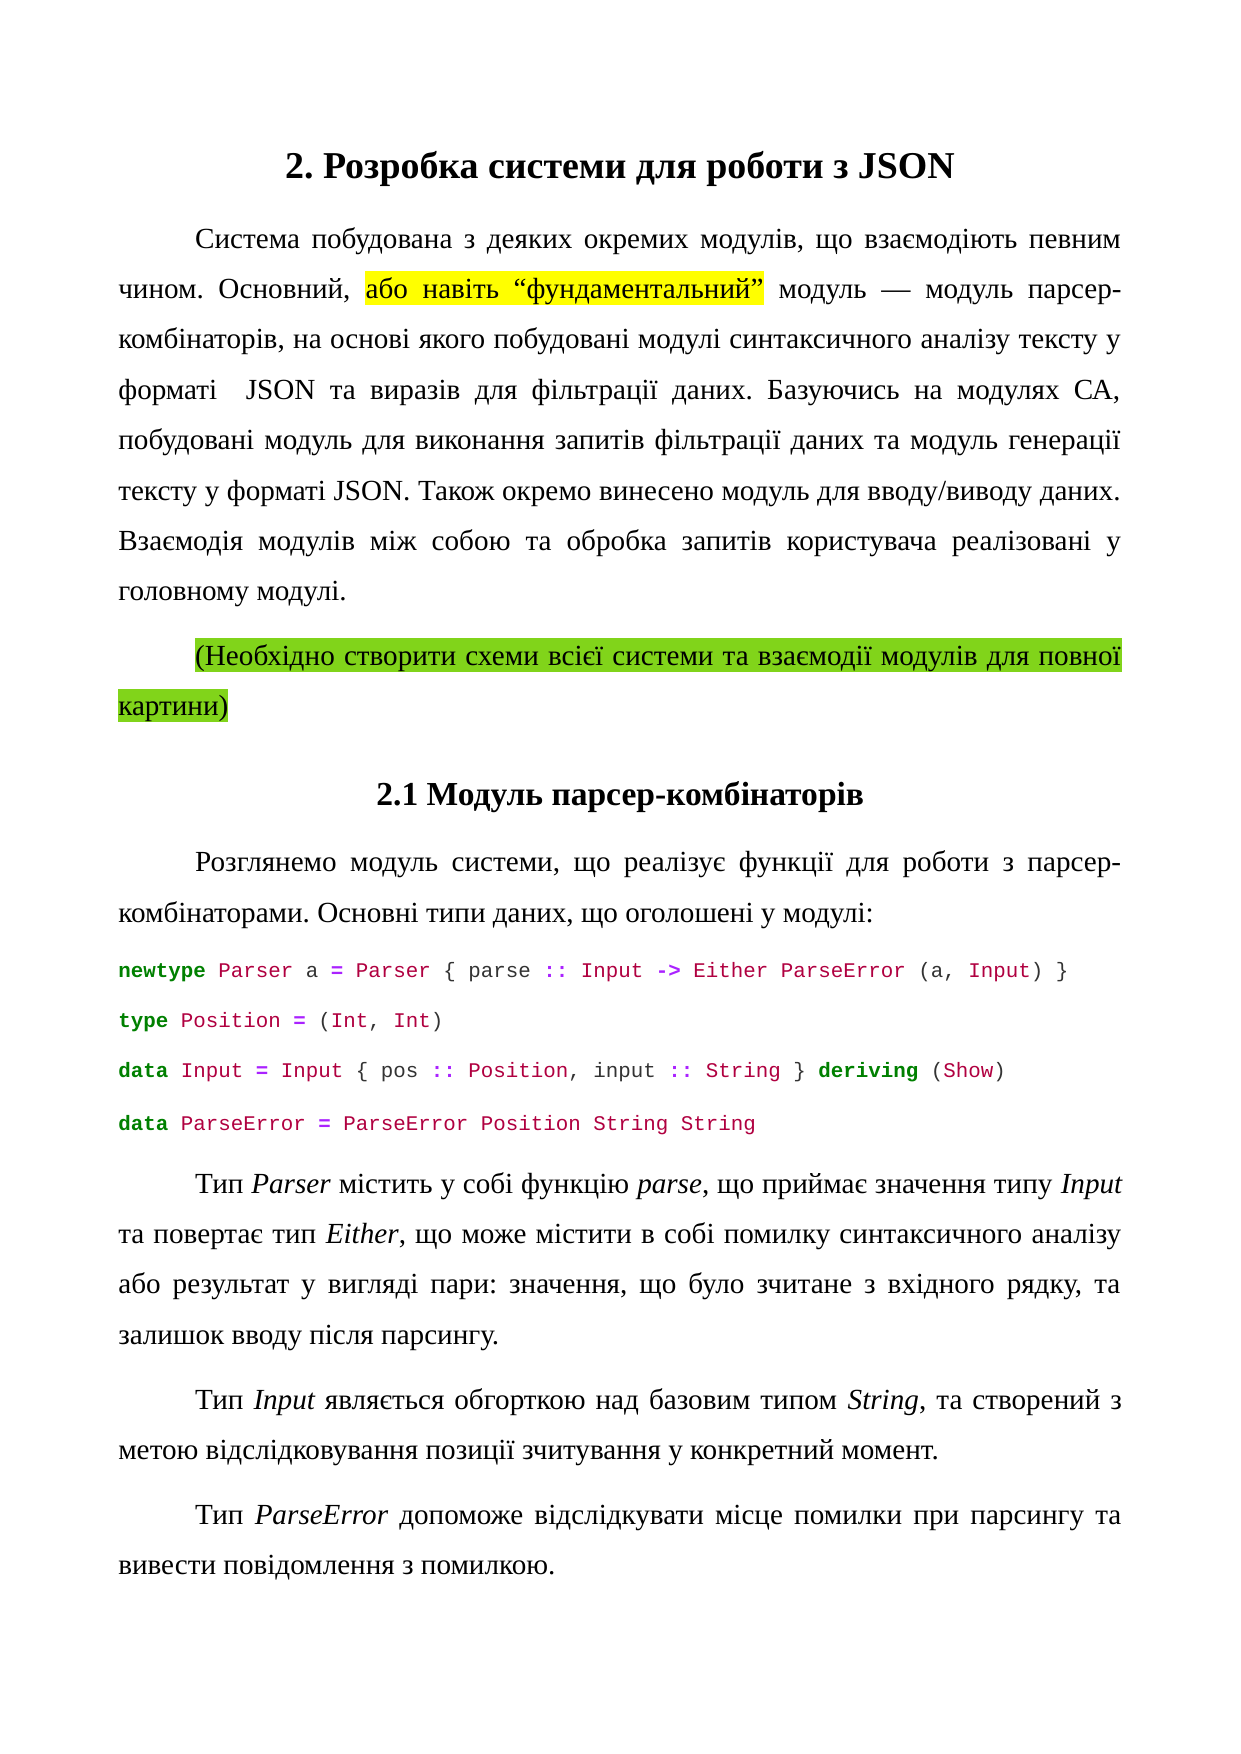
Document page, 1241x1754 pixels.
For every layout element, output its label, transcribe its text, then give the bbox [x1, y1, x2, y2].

text Тип ParseError допоможе відслідкувати місце помилки при парсингу та вивести повідомлення з помилкою. [118, 1497, 1122, 1581]
subtitle 2.1 Модуль парсер-комбінаторів [118, 774, 1122, 813]
text data ParseError = ParseError Position String String [118, 1113, 1122, 1137]
text Тип Parser містить у собі функцію parse, що приймає значення типу Input та повертає тип Either, що може містити в собі помилку синтаксичного аналізу або результат у вигляді пари: значення, що було зчитане з вхідного рядку, та залишок вводу після парсингу. [118, 1166, 1122, 1351]
text Розглянемо модуль системи, що реалізує функції для роботи з парсер-комбінаторами. Основні типи даних, що оголошені у модулі: [118, 844, 1122, 928]
text Система побудована з деяких окремих модулів, що взаємодіють певним чином. Основний, або навіть “фундаментальний” модуль — модуль парсер-комбінаторів, на основі якого побудовані модулі синтаксичного аналізу тексту у форматі JSON та виразів для фільтрації даних. Базуючись на модулях СА, побудовані модуль для виконання запитів фільтрації даних та модуль генерації тексту у форматі JSON. Також окремо винесено модуль для вводу/виводу даних. Взаємодія модулів між собою та обробка запитів користувача реалізовані у головному модулі. [118, 221, 1122, 607]
subtitle 2. Розробка системи для роботи з JSON [118, 143, 1122, 187]
text type Position = (Int, Int) [118, 1010, 1122, 1033]
text Тип Input являється обгорткою над базовим типом String, та створений з метою відслідковування позиції зчитування у конкретний момент. [118, 1382, 1122, 1466]
text data Input = Input { pos :: Position, input :: String } deriving (Show) [118, 1060, 1122, 1083]
text (Необхідно створити схеми всієї системи та взаємодії модулів для повної картини) [118, 638, 1122, 722]
text newtype Parser a = Parser { parse :: Input -> Either ParseError (a, Input) } [118, 960, 1122, 983]
